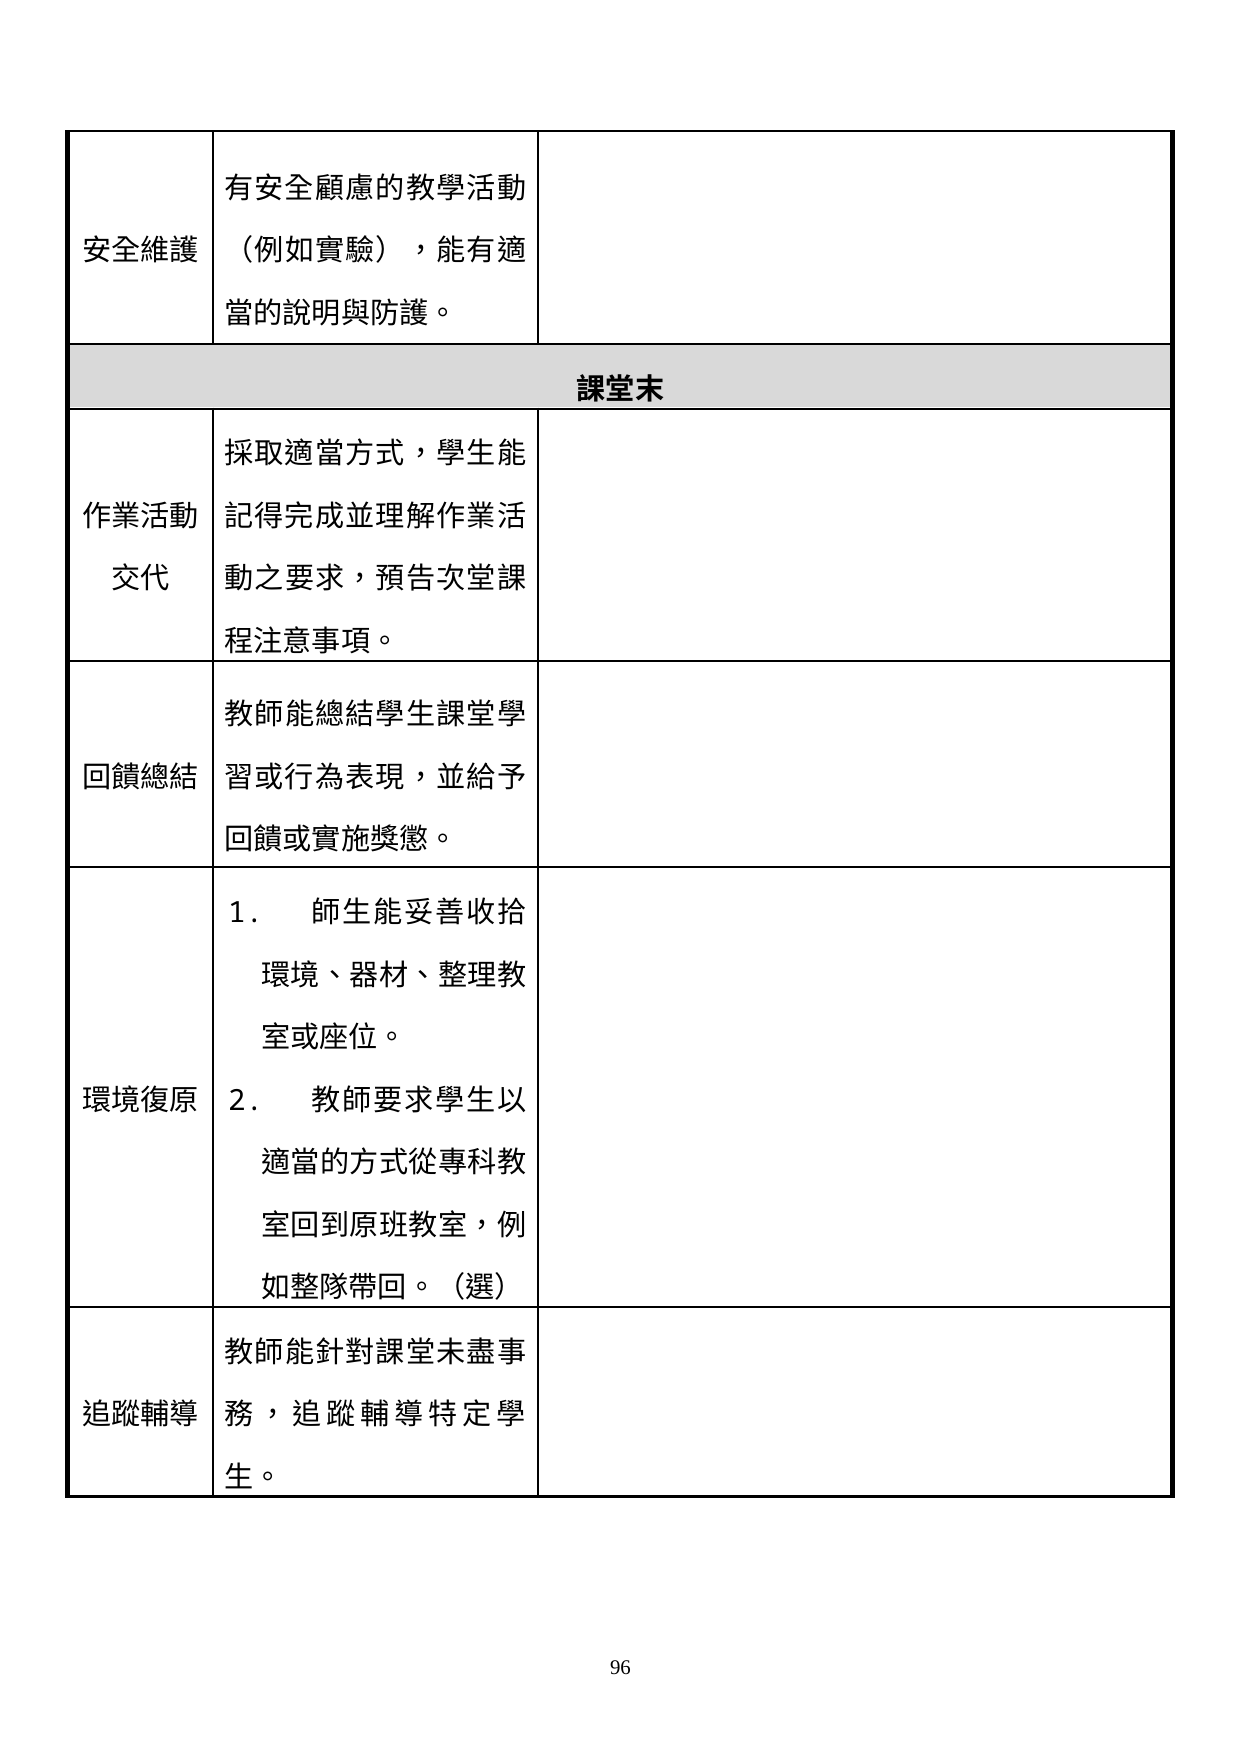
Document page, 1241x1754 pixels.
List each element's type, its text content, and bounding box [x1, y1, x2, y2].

table_cell 有安全顧慮的教學活動（例如實驗），能有適當的說明與防護。 [214, 132, 537, 343]
table_cell 環境復原 [70, 868, 212, 1306]
table_cell 作業活動 交代 [70, 410, 212, 659]
table_cell 回饋總結 [70, 662, 212, 866]
table_cell 安全維護 [70, 132, 212, 343]
table_cell 教師能針對課堂未盡事務，追蹤輔導特定學生。 [214, 1308, 537, 1495]
table_cell [539, 410, 1170, 659]
table_cell 課堂末 [70, 345, 1170, 407]
table_cell [539, 868, 1170, 1306]
table_cell [539, 1308, 1170, 1495]
table_cell 師生能妥善收拾環境、器材、整理教室或座位。 教師要求學生以適當的方式從專科教室回到原班教室，例如整隊帶回。（選） [214, 868, 537, 1306]
table_cell [539, 662, 1170, 866]
table_cell 採取適當方式，學生能記得完成並理解作業活動之要求，預告次堂課程注意事項。 [214, 410, 537, 659]
table_cell 教師能總結學生課堂學習或行為表現，並給予回饋或實施獎懲。 [214, 662, 537, 866]
table_cell 追蹤輔導 [70, 1308, 212, 1495]
table_cell [539, 132, 1170, 343]
